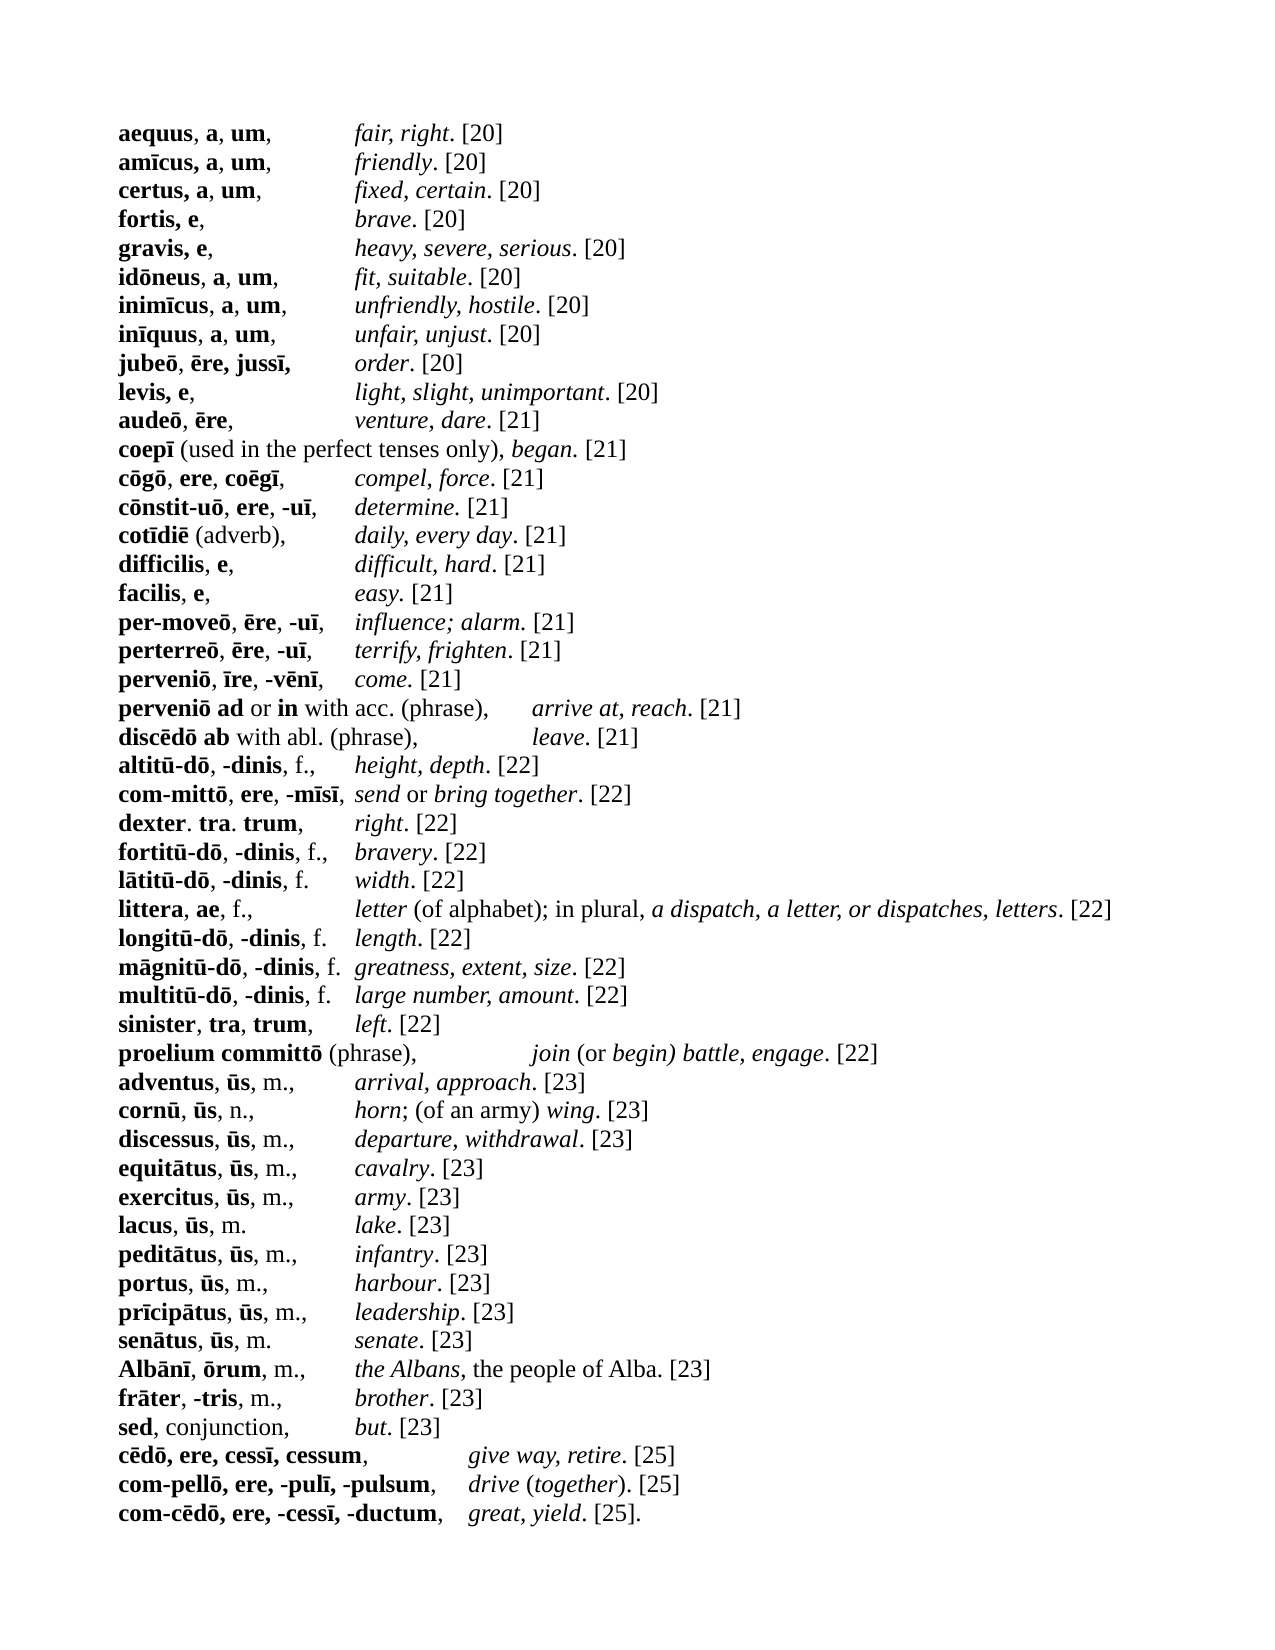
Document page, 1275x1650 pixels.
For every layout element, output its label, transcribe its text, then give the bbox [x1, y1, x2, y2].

text exercitus, ūs, m., army. [23] [118, 1182, 1157, 1211]
text inimīcus, a, um, unfriendly, hostile. [20] [118, 291, 1157, 319]
text proelium committō (phrase), join (or begin) battle, engage. [22] [118, 1038, 1157, 1067]
text adventus, ūs, m., arrival, approach. [23] [118, 1067, 1157, 1096]
text cōnstit-uō, ere, -uī, determine. [21] [118, 492, 1157, 521]
text lātitū-dō, -dinis, f. width. [22] [118, 866, 1157, 894]
text com-pellō, ere, -pulī, -pulsum, drive (together). [25] [118, 1469, 1157, 1498]
text sed, conjunction, but. [23] [118, 1412, 1157, 1441]
text Albānī, ōrum, m., the Albans, the people of Alba. [23] [118, 1354, 1157, 1383]
text cotīdiē (adverb), daily, every day. [21] [118, 521, 1157, 549]
text littera, ae, f., letter (of alphabet); in plural, a dispatch, a letter, or dispatches, letters. [22] [118, 894, 1157, 923]
text fortis, e, brave. [20] [118, 204, 1157, 233]
text lacus, ūs, m. lake. [23] [118, 1211, 1157, 1239]
text prīcipātus, ūs, m., leadership. [23] [118, 1297, 1157, 1326]
text dexter. tra. trum, right. [22] [118, 808, 1157, 837]
text sinister, tra, trum, left. [22] [118, 1009, 1157, 1038]
text longitū-dō, -dinis, f. length. [22] [118, 923, 1157, 952]
text equitātus, ūs, m., cavalry. [23] [118, 1153, 1157, 1182]
text perveniō, īre, -vēnī, come. [21] [118, 664, 1157, 693]
text levis, e, light, slight, unimportant. [20] [118, 377, 1157, 406]
text cornū, ūs, n., horn; (of an army) wing. [23] [118, 1096, 1157, 1124]
text fortitū-dō, -dinis, f., bravery. [22] [118, 837, 1157, 866]
text multitū-dō, -dinis, f. large number, amount. [22] [118, 981, 1157, 1009]
text aequus, a, um, fair, right. [20] [118, 118, 1157, 147]
text idōneus, a, um, fit, suitable. [20] [118, 262, 1157, 291]
text inīquus, a, um, unfair, unjust. [20] [118, 319, 1157, 348]
text perterreō, ēre, -uī, terrify, frighten. [21] [118, 636, 1157, 664]
text discēdō ab with abl. (phrase), leave. [21] [118, 722, 1157, 751]
text altitū-dō, -dinis, f., height, depth. [22] [118, 751, 1157, 779]
text com-cēdō, ere, -cessī, -ductum, great, yield. [25]. [118, 1498, 1157, 1527]
text per-moveō, ēre, -uī, influence; alarm. [21] [118, 607, 1157, 636]
text perveniō ad or in with acc. (phrase), arrive at, reach. [21] [118, 693, 1157, 722]
text cōgō, ere, coēgī, compel, force. [21] [118, 463, 1157, 492]
text amīcus, a, um, friendly. [20] [118, 147, 1157, 176]
text frāter, -tris, m., brother. [23] [118, 1383, 1157, 1412]
text facilis, e, easy. [21] [118, 578, 1157, 607]
text māgnitū-dō, -dinis, f. greatness, extent, size. [22] [118, 952, 1157, 981]
text jubeō, ēre, jussī, order. [20] [118, 348, 1157, 377]
text audeō, ēre, venture, dare. [21] [118, 406, 1157, 434]
text portus, ūs, m., harbour. [23] [118, 1268, 1157, 1297]
text difficilis, e, difficult, hard. [21] [118, 549, 1157, 578]
text com-mittō, ere, -mīsī, send or bring together. [22] [118, 779, 1157, 808]
text coepī (used in the perfect tenses only), began. [21] [118, 434, 1157, 463]
text discessus, ūs, m., departure, withdrawal. [23] [118, 1124, 1157, 1153]
text certus, a, um, fixed, certain. [20] [118, 176, 1157, 204]
text peditātus, ūs, m., infantry. [23] [118, 1239, 1157, 1268]
text gravis, e, heavy, severe, serious. [20] [118, 233, 1157, 262]
text cēdō, ere, cessī, cessum, give way, retire. [25] [118, 1441, 1157, 1469]
text senātus, ūs, m. senate. [23] [118, 1326, 1157, 1354]
